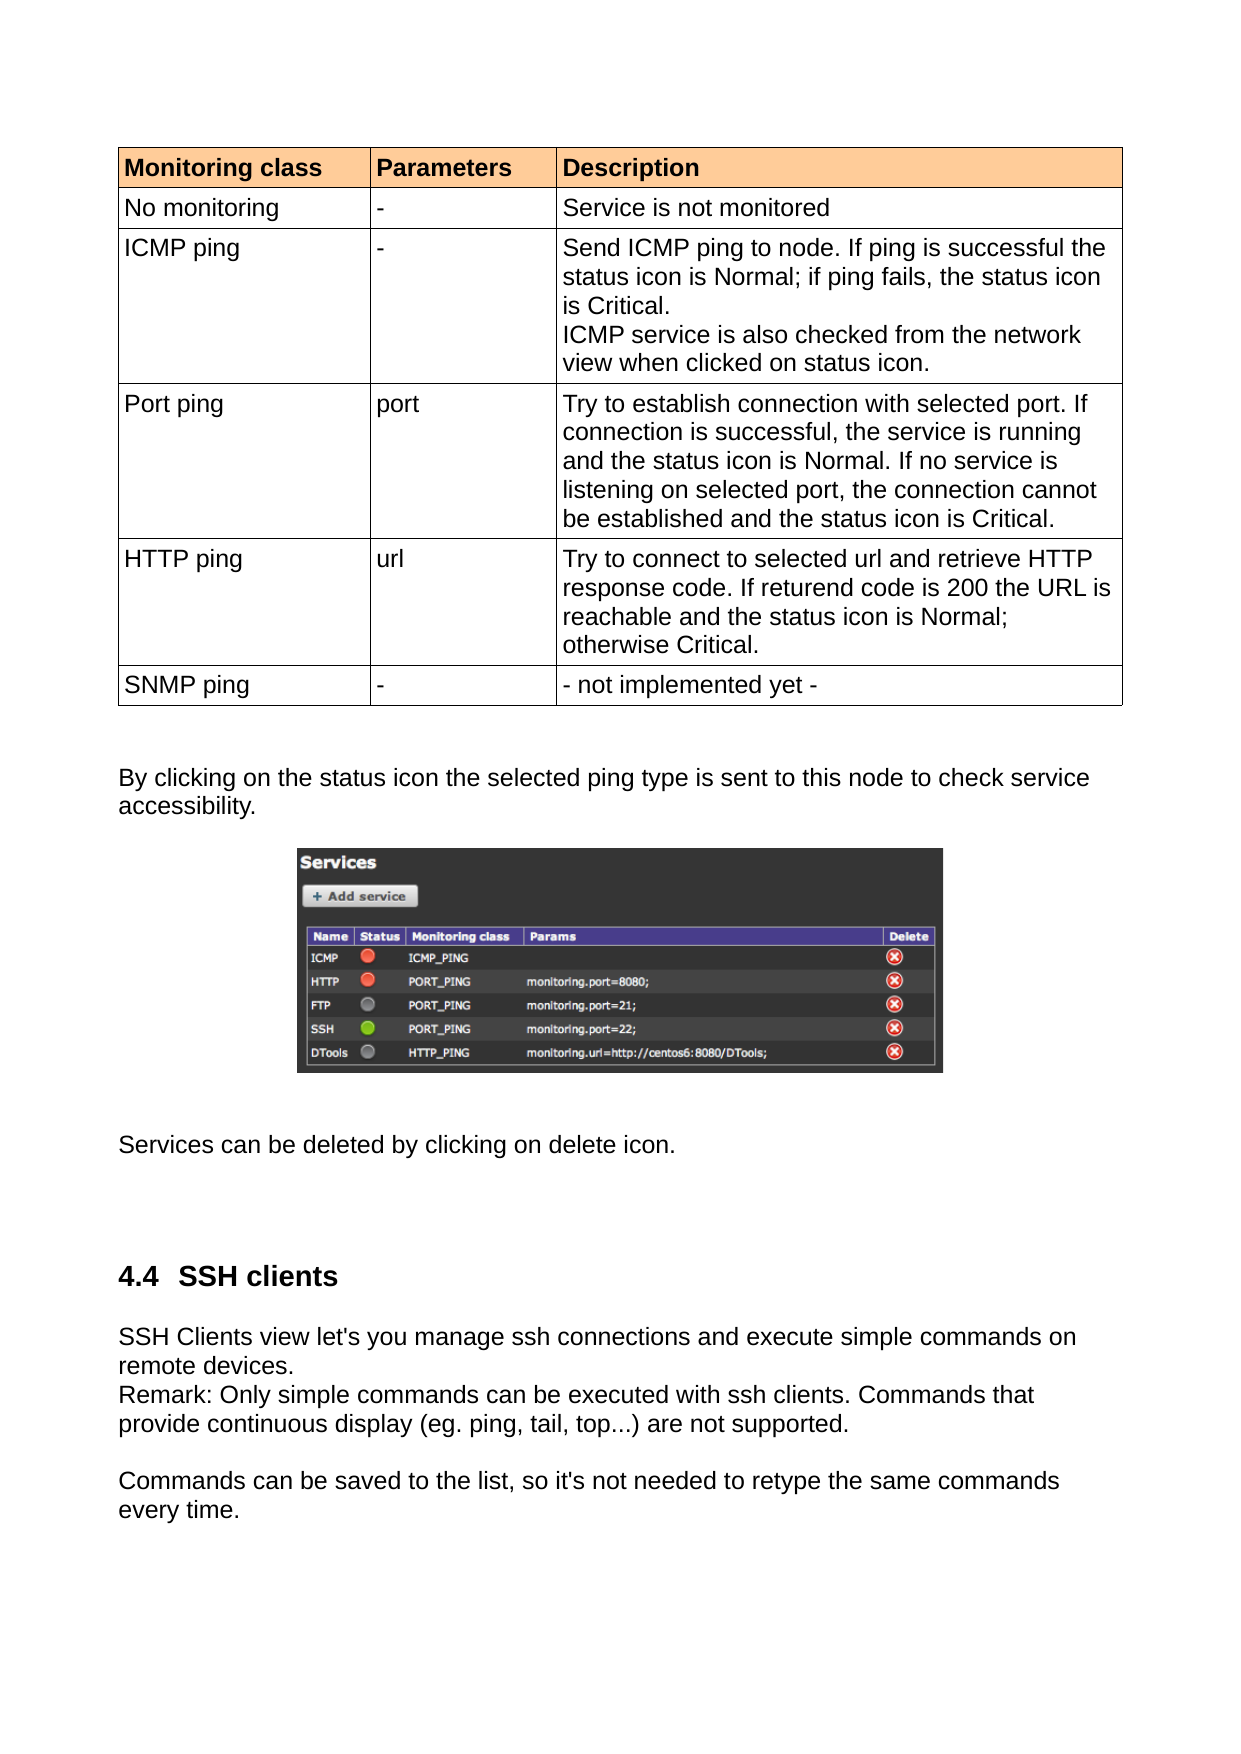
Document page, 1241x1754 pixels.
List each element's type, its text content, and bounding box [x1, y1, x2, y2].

picture [297, 848, 944, 1073]
table_cell Service is not monitored [557, 188, 1122, 227]
table_header Parameters [371, 148, 556, 187]
text SSH Clients view let's you manage ssh connections and execute simple commands on remote devices. [118, 1322, 1122, 1380]
table_cell Port ping [119, 384, 370, 538]
table_cell Try to establish connection with selected port. If connection is successful, the service is running and the status icon is Normal. If no service is listening on selected port, the connection cannot be established and the status icon is Critical. [557, 384, 1122, 538]
text Commands can be saved to the list, so it's not needed to retype the same commands every time. [118, 1466, 1122, 1524]
table_cell Try to connect to selected url and retrieve HTTP response code. If returend code is 200 the URL is reachable and the status icon is Normal; otherwise Critical. [557, 539, 1122, 665]
subtitle SSH clients [118, 1259, 1122, 1292]
text Services can be deleted by clicking on delete icon. [118, 1130, 1122, 1159]
table_cell No monitoring [119, 188, 370, 227]
table_header Description [557, 148, 1122, 187]
table_cell - [371, 666, 556, 705]
table_cell Send ICMP ping to node. If ping is successful the status icon is Normal; if ping fails, the status icon is Critical. ICMP service is also checked from the network view when clicked on status icon. [557, 229, 1122, 383]
table_cell ICMP ping [119, 229, 370, 383]
table_cell url [371, 539, 556, 665]
table_cell port [371, 384, 556, 538]
table_cell SNMP ping [119, 666, 370, 705]
table_cell - [371, 188, 556, 227]
text Remark: Only simple commands can be executed with ssh clients. Commands that provide continuous display (eg. ping, tail, top...) are not supported. [118, 1380, 1122, 1437]
text By clicking on the status icon the selected ping type is sent to this node to check service accessibility. [118, 763, 1122, 820]
table_header Monitoring class [119, 148, 370, 187]
table_cell - [371, 229, 556, 383]
table_cell - not implemented yet - [557, 666, 1122, 705]
table_cell HTTP ping [119, 539, 370, 665]
